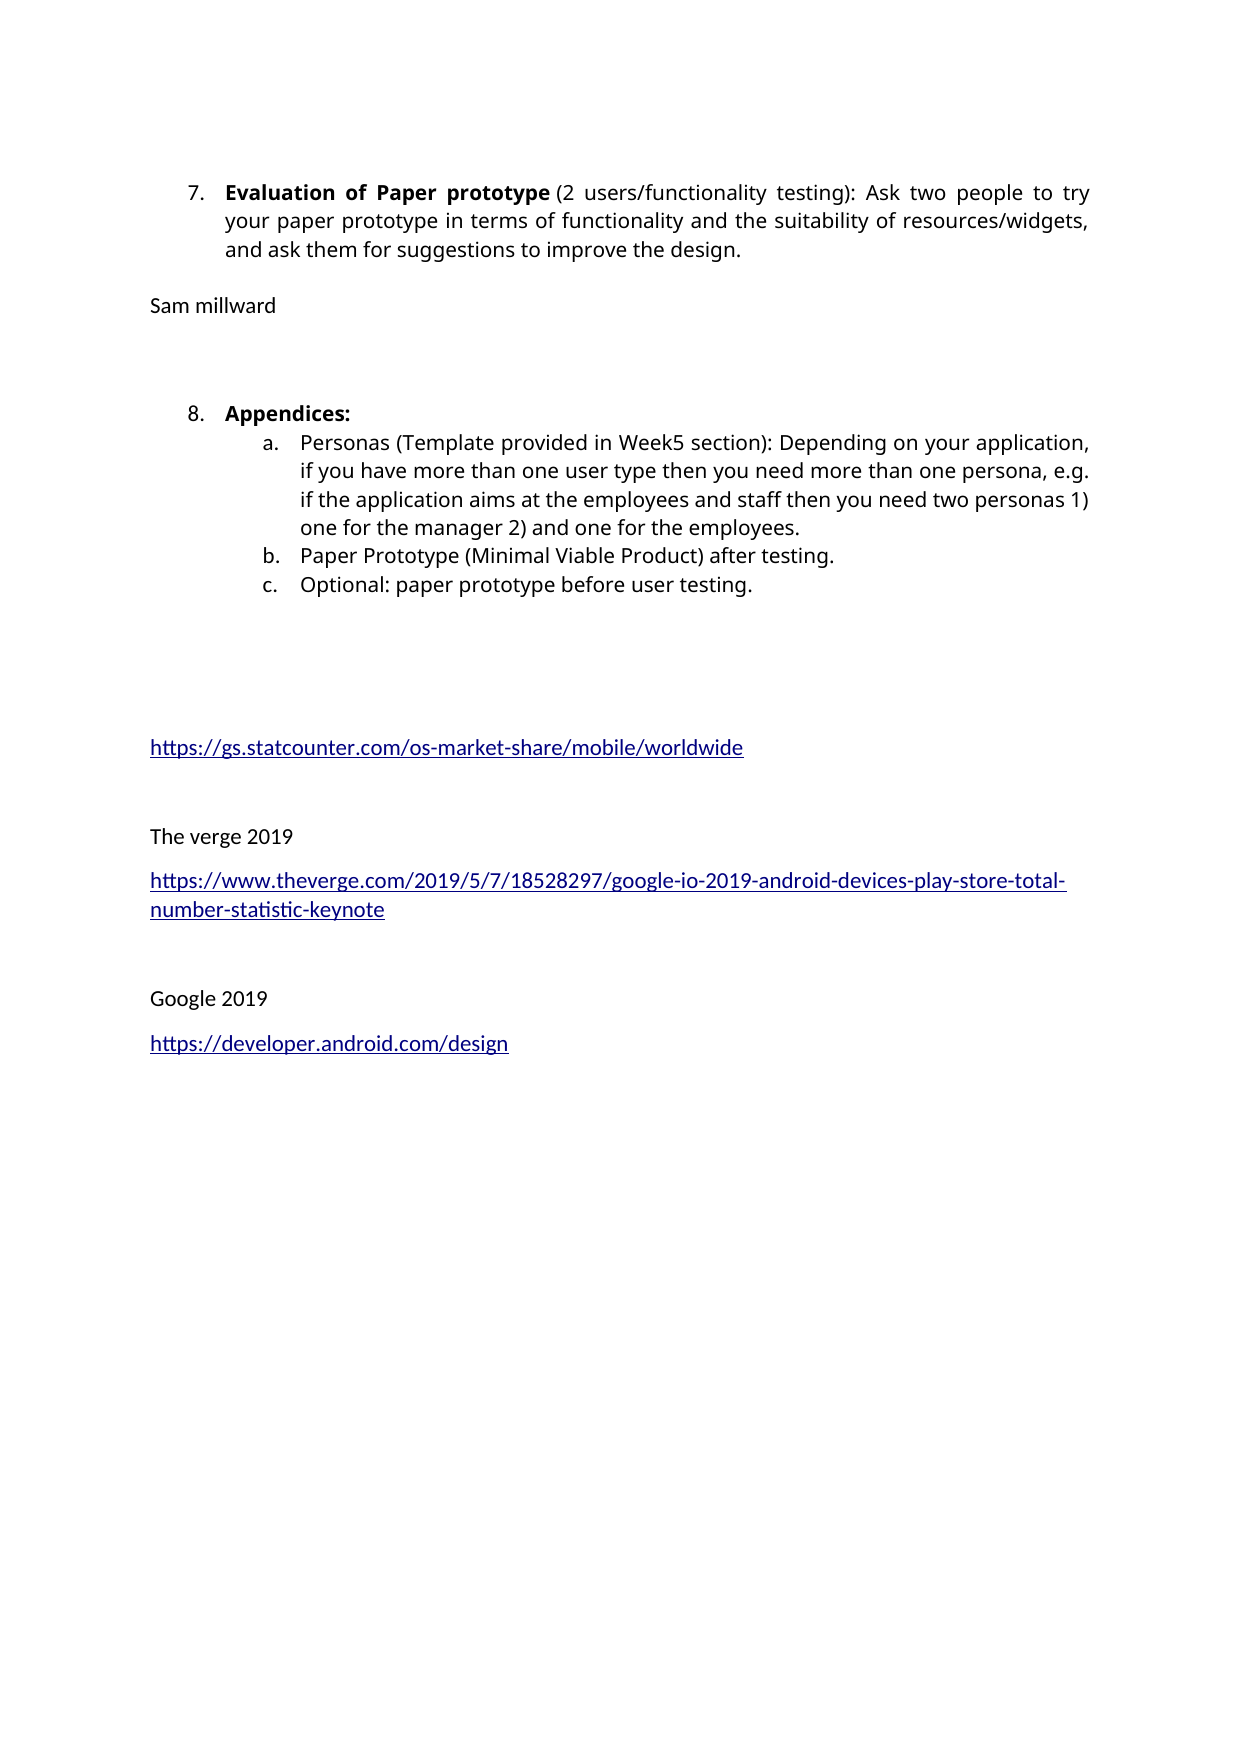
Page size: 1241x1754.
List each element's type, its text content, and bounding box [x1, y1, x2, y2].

text Sam millward [150, 291, 1090, 319]
list Appendices: [187, 399, 1090, 428]
text https://www.theverge.com/2019/5/7/18528297/google-io-2019-android-devices-play-store-total-number-statistic-keynote [150, 867, 1090, 923]
text Google 2019 [150, 984, 1090, 1012]
text https://developer.android.com/design [150, 1029, 1090, 1057]
list Optional: paper prototype before user testing. [262, 570, 1090, 598]
text The verge 2019 [150, 822, 1090, 850]
list Paper Prototype (Minimal Viable Product) after testing. [262, 542, 1090, 570]
text https://gs.statcounter.com/os-market-share/mobile/worldwide [150, 733, 1090, 761]
list Evaluation of Paper prototype (2 users/functionality testing): Ask two people to try your paper prototype in terms of functionality and the suitability of resources/widgets, and ask them for suggestions to improve the design. [187, 178, 1090, 263]
list Personas (Template provided in Week5 section): Depending on your application, if you have more than one user type then you need more than one persona, e.g. if the application aims at the employees and staff then you need two personas 1) one for the manager 2) and one for the employees. [262, 428, 1090, 542]
